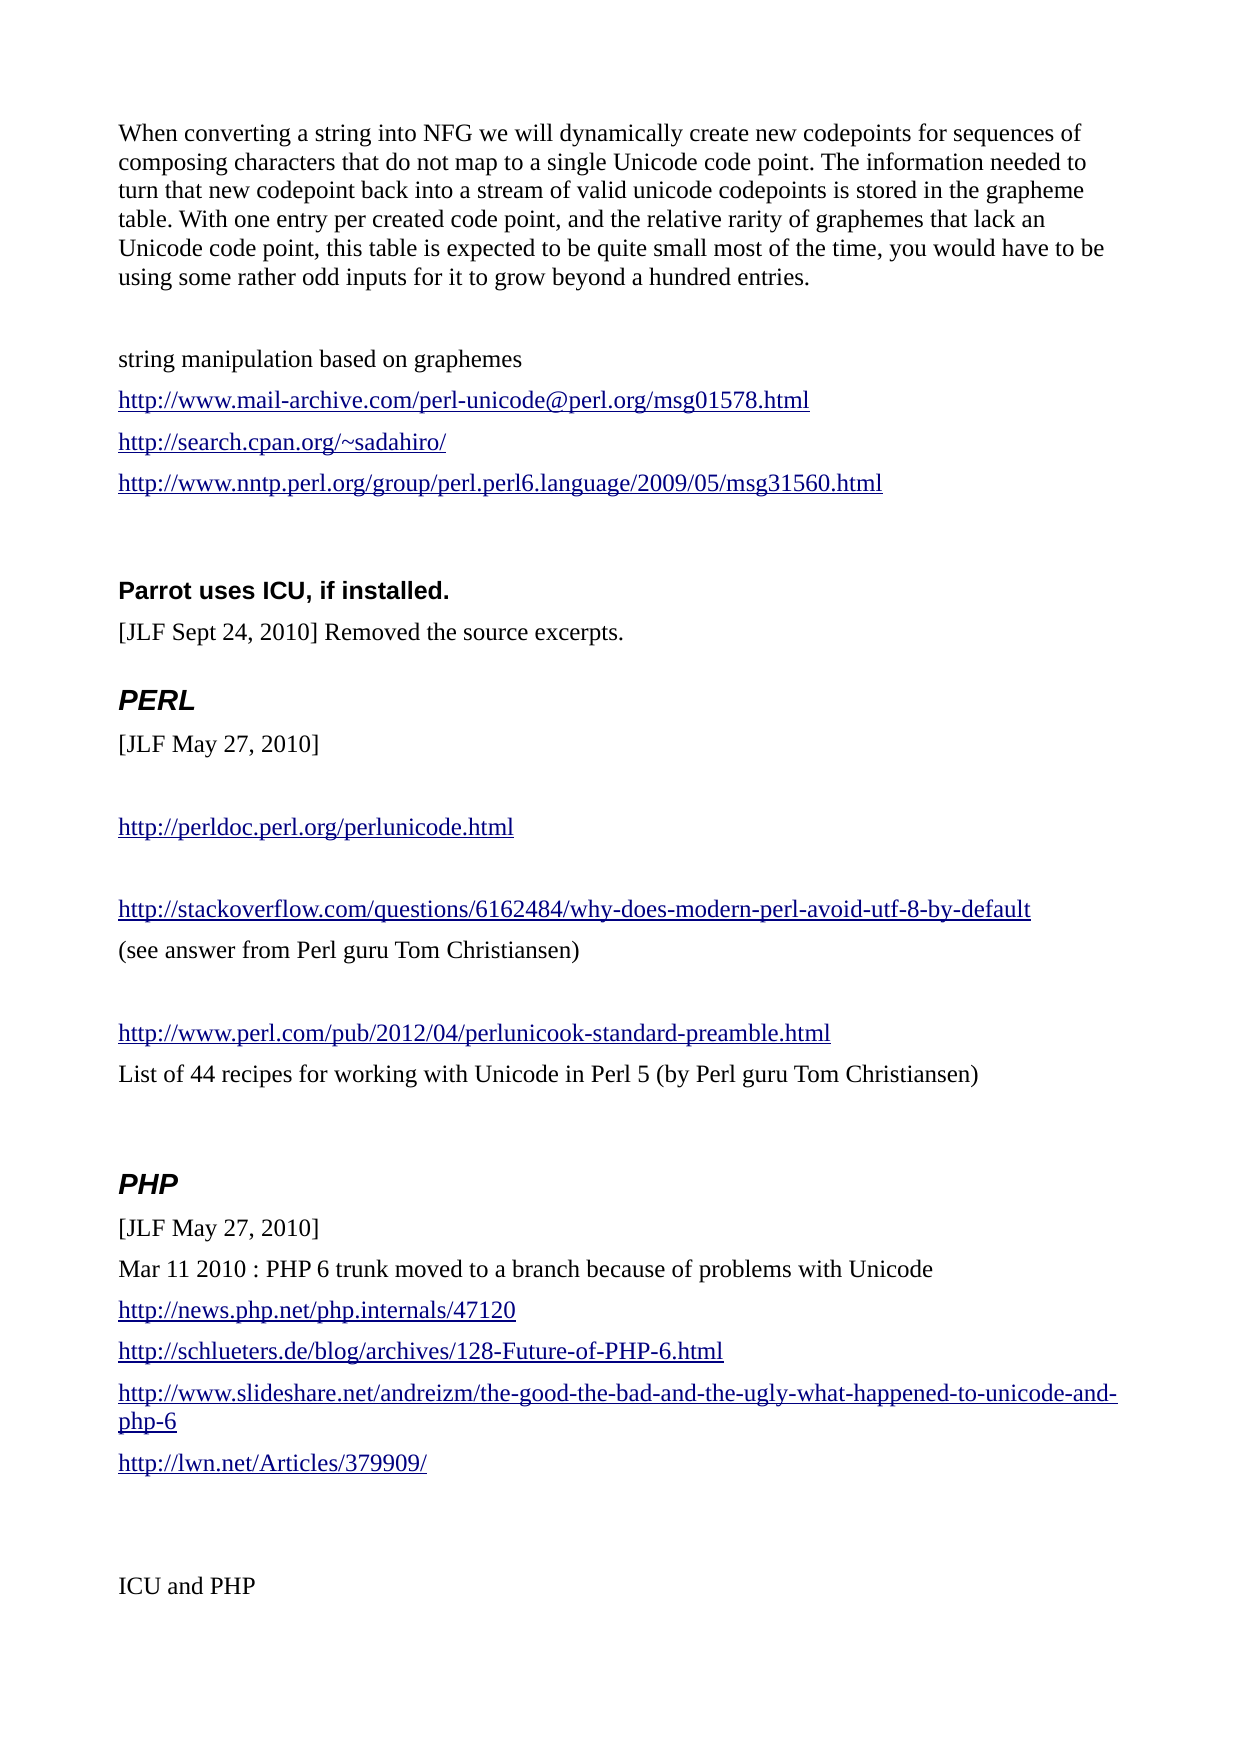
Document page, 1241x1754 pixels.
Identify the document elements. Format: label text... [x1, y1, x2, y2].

subtitle PHP [118, 1167, 1122, 1200]
text When converting a string into NFG we will dynamically create new codepoints for sequences of composing characters that do not map to a single Unicode code point. The information needed to turn that new codepoint back into a stream of valid unicode codepoints is stored in the grapheme table. With one entry per created code point, and the relative rarity of graphemes that lack an Unicode code point, this table is expected to be quite small most of the time, you would have to be using some rather odd inputs for it to grow beyond a hundred entries. [118, 118, 1122, 291]
text string manipulation based on graphemes [118, 344, 1122, 373]
text http://www.mail-archive.com/perl-unicode@perl.org/msg01578.html [118, 386, 1122, 414]
text [JLF May 27, 2010] [118, 729, 1122, 758]
text http://stackoverflow.com/questions/6162484/why-does-modern-perl-avoid-utf-8-by-default [118, 894, 1122, 923]
text http://www.slideshare.net/andreizm/the-good-the-bad-and-the-ugly-what-happened-to-unicode-and-php-6 [118, 1378, 1122, 1435]
subtitle PERL [118, 683, 1122, 717]
text http://search.cpan.org/~sadahiro/ [118, 427, 1122, 456]
text http://news.php.net/php.internals/47120 [118, 1295, 1122, 1324]
text http://www.nntp.perl.org/group/perl.perl6.language/2009/05/msg31560.html [118, 468, 1122, 497]
text http://perldoc.perl.org/perlunicode.html [118, 812, 1122, 840]
text Mar 11 2010 : PHP 6 trunk moved to a branch because of problems with Unicode [118, 1254, 1122, 1283]
subtitle Parrot uses ICU, if installed. [118, 576, 1122, 604]
text http://lwn.net/Articles/379909/ [118, 1448, 1122, 1476]
text ICU and PHP [118, 1571, 1122, 1600]
text (see answer from Perl guru Tom Christiansen) [118, 935, 1122, 964]
text http://schlueters.de/blog/archives/128-Future-of-PHP-6.html [118, 1336, 1122, 1365]
text [JLF May 27, 2010] [118, 1213, 1122, 1241]
text List of 44 recipes for working with Unicode in Perl 5 (by Perl guru Tom Christiansen) [118, 1059, 1122, 1088]
text http://www.perl.com/pub/2012/04/perlunicook-standard-preamble.html [118, 1018, 1122, 1047]
text [JLF Sept 24, 2010] Removed the source excerpts. [118, 617, 1122, 646]
